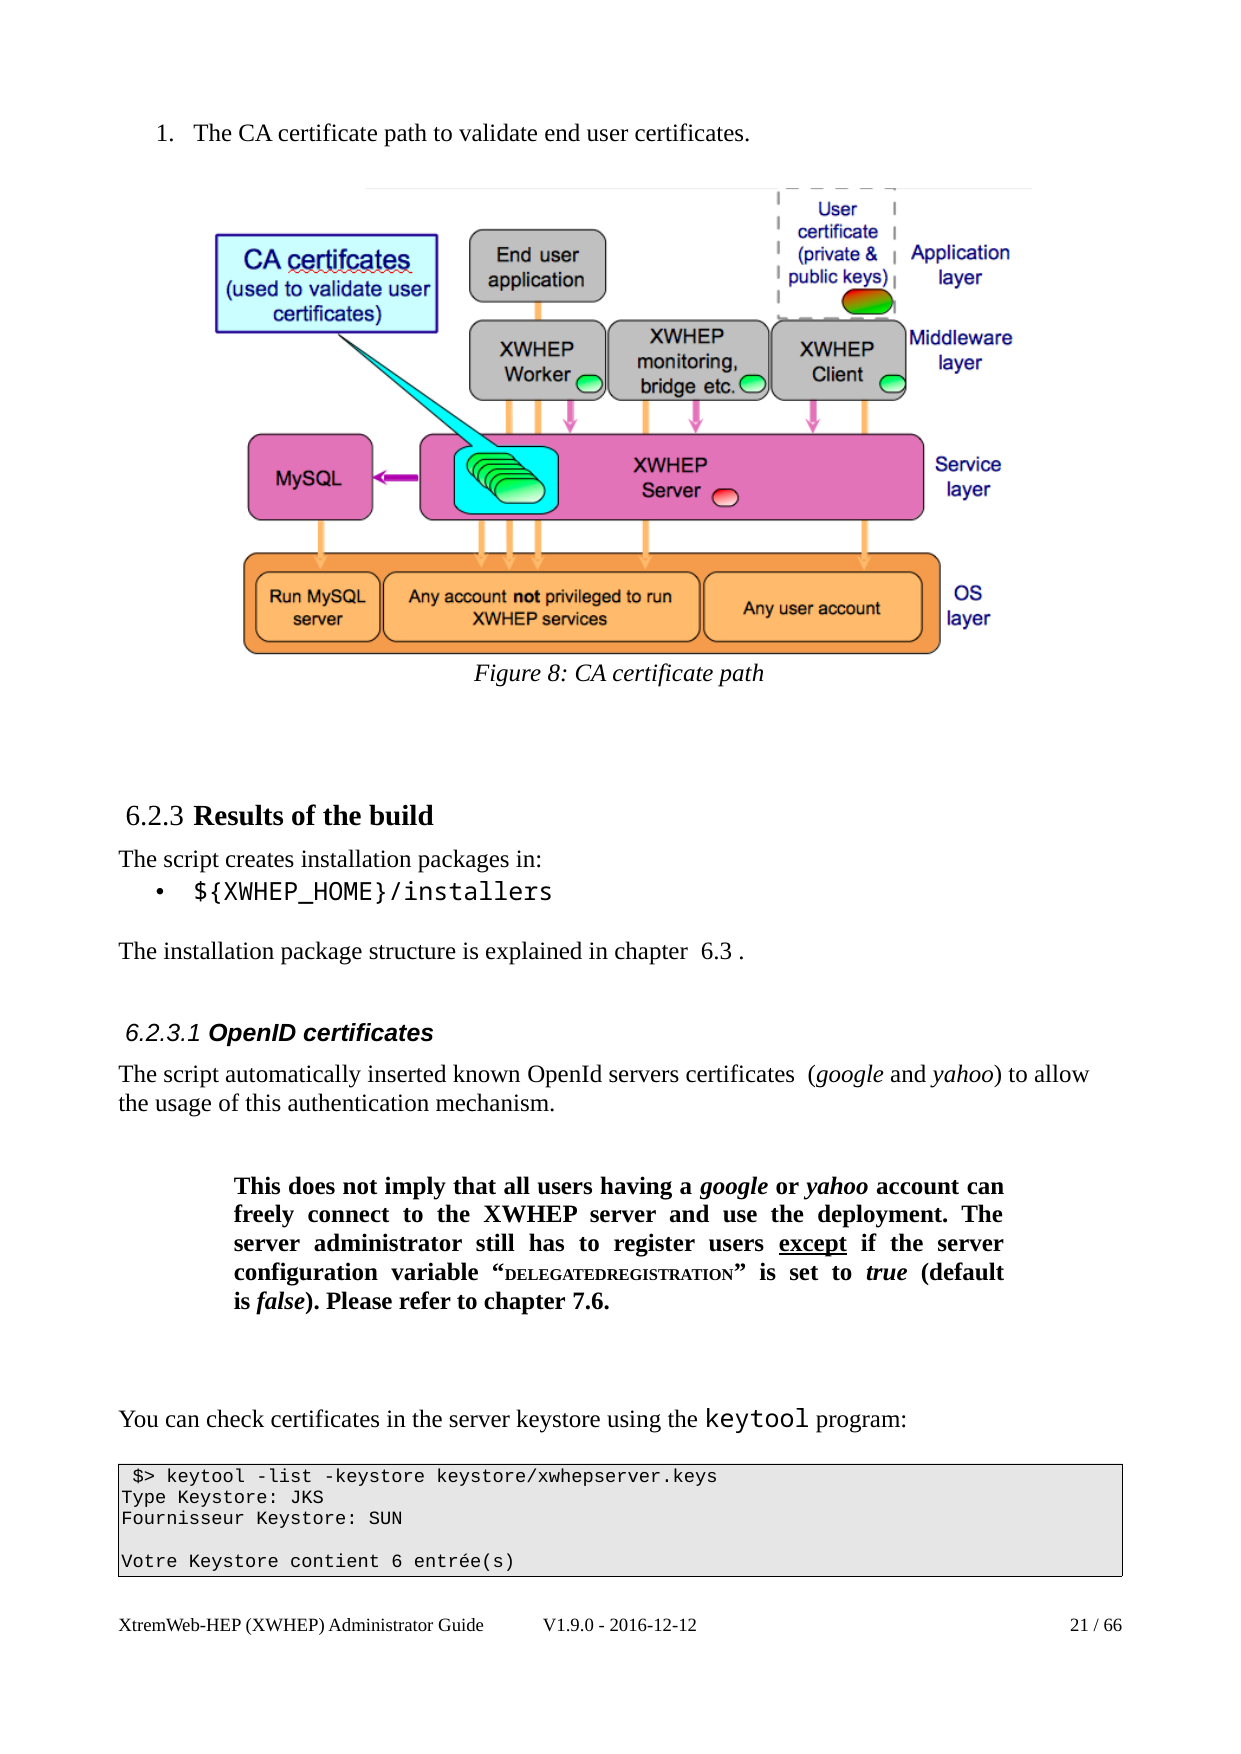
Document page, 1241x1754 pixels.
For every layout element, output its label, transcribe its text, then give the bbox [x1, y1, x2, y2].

text The script automatically inserted known OpenId servers certificates (google and yahoo) to allow the usage of this authentication mechanism. [118, 1059, 1122, 1117]
text Figure 8: CA certificate path [208, 659, 1032, 687]
text This does not imply that all users having a google or yahoo account can freely connect to the XWHEP server and use the deployment. The server administrator still has to register users except if the server configuration variable “delegatedregistration” is set to true (default is false). Please refer to chapter 7.6. [233, 1171, 1004, 1314]
list ${XWHEP_HOME}/installers [156, 873, 1122, 907]
text Type Keystore: JKS [119, 1485, 1122, 1506]
picture [208, 188, 1033, 659]
subtitle OpenID certificates [118, 1018, 1122, 1047]
subtitle Results of the build [118, 798, 1122, 832]
list The CA certificate path to validate end user certificates. [156, 118, 1122, 147]
text The installation package structure is explained in chapter 6.3. [118, 936, 1122, 965]
text You can check certificates in the server keystore using the keytool program: [118, 1401, 1122, 1435]
text Votre Keystore contient 6 entrée(s) [119, 1548, 1122, 1576]
text $> keytool -list -keystore keystore/xwhepserver.keys [119, 1465, 1122, 1485]
text The script creates installation packages in: [118, 844, 1122, 873]
text Fournisseur Keystore: SUN [119, 1506, 1122, 1527]
